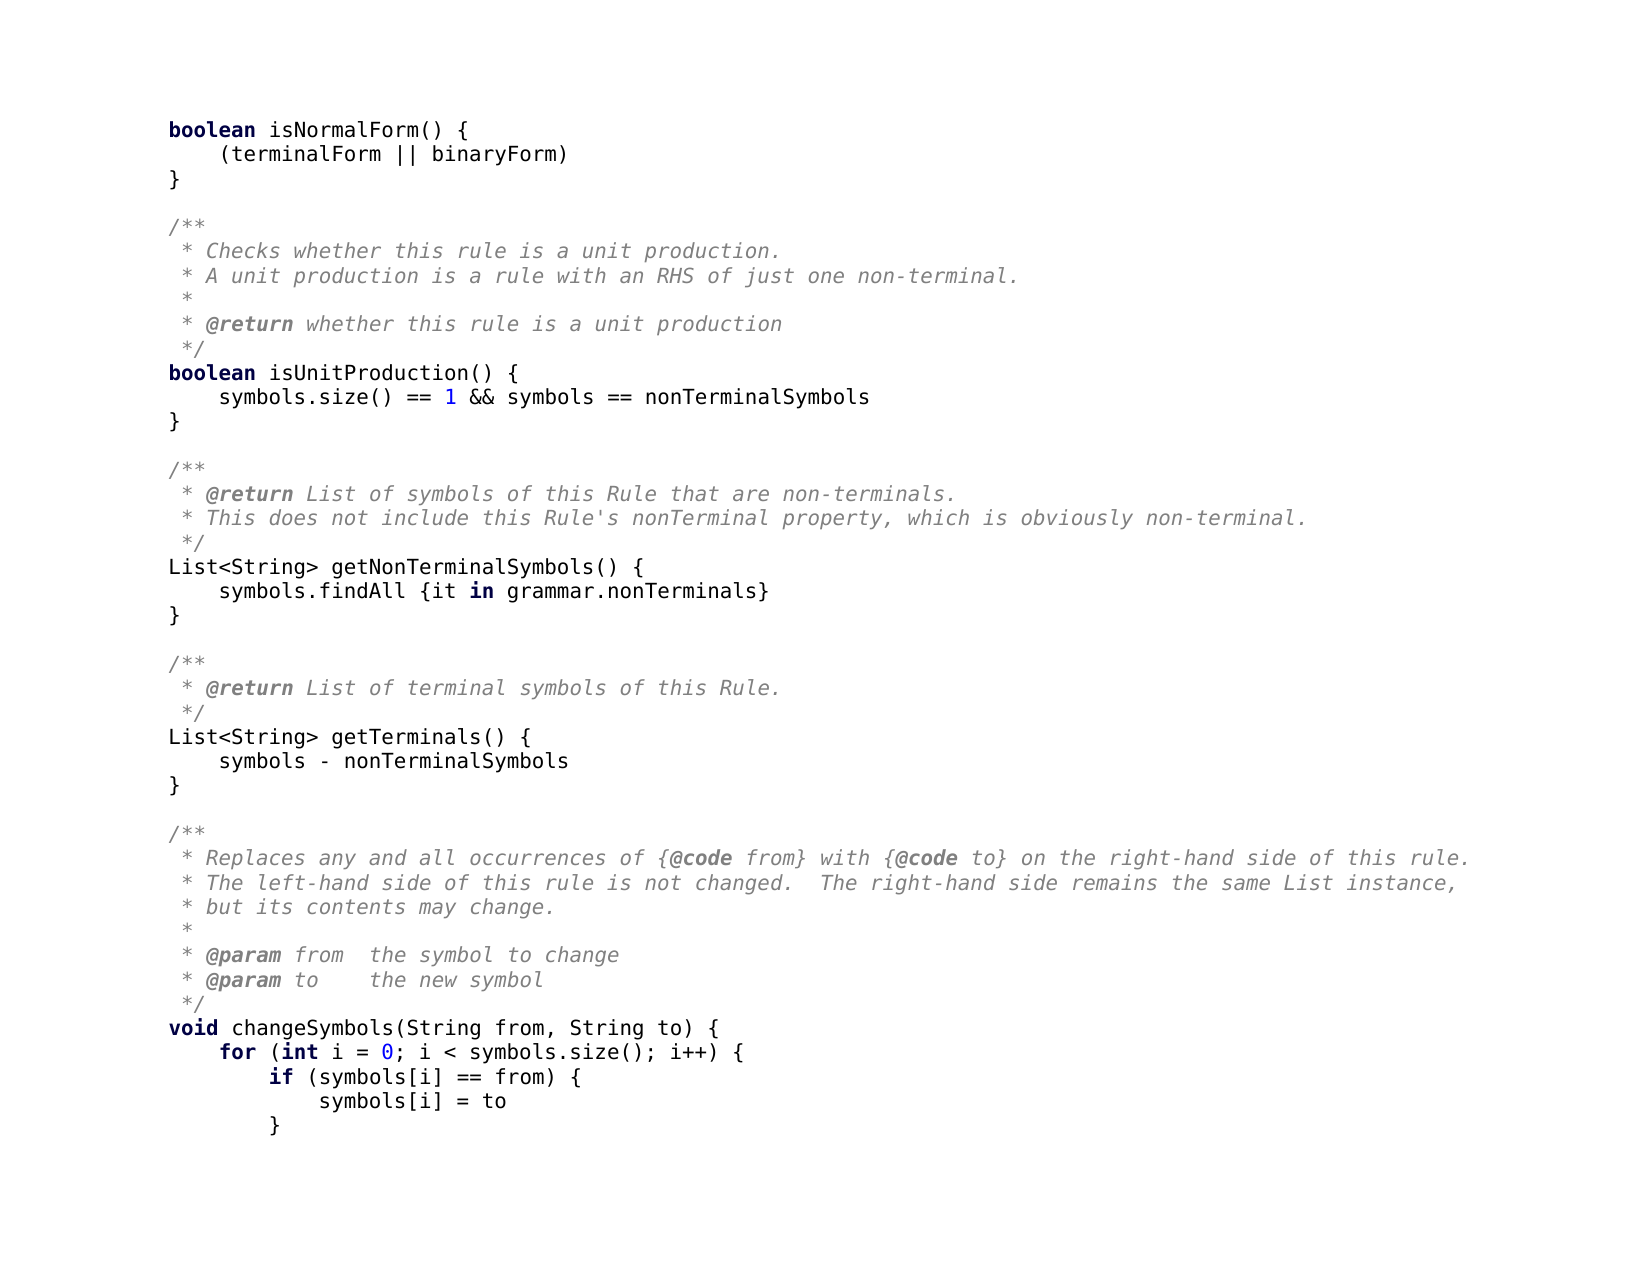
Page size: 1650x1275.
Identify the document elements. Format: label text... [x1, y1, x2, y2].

text (terminalForm || binaryForm) [118, 142, 1532, 167]
text */ [118, 992, 1532, 1016]
text * Replaces any and all occurrences of {@code from} with {@code to} on the right-hand side of this rule. [118, 846, 1532, 871]
text */ [118, 337, 1532, 361]
text } [118, 167, 1532, 191]
text void changeSymbols(String from, String to) { [118, 1016, 1532, 1040]
text /** [118, 215, 1532, 239]
text symbols.findAll {it in grammar.nonTerminals} [118, 579, 1532, 603]
text boolean isNormalForm() { [118, 118, 1532, 142]
text } [118, 773, 1532, 798]
text List<String> getNonTerminalSymbols() { [118, 555, 1532, 579]
text /** [118, 652, 1532, 676]
text * Checks whether this rule is a unit production. [118, 239, 1532, 264]
text } [118, 1113, 1532, 1137]
text * The left-hand side of this rule is not changed. The right-hand side remains the same List instance, [118, 871, 1532, 895]
text } [118, 603, 1532, 628]
text /** [118, 822, 1532, 846]
text * @return whether this rule is a unit production [118, 312, 1532, 337]
text symbols[i] = to [118, 1089, 1532, 1113]
text * @return List of terminal symbols of this Rule. [118, 676, 1532, 701]
text */ [118, 701, 1532, 725]
text * [118, 919, 1532, 943]
text * @return List of symbols of this Rule that are non-terminals. [118, 482, 1532, 506]
text List<String> getTerminals() { [118, 725, 1532, 749]
text * @param from the symbol to change [118, 943, 1532, 968]
text * but its contents may change. [118, 895, 1532, 919]
text * This does not include this Rule's nonTerminal property, which is obviously non-terminal. [118, 506, 1532, 531]
text */ [118, 531, 1532, 555]
text for (int i = 0; i < symbols.size(); i++) { [118, 1040, 1532, 1065]
text } [118, 409, 1532, 434]
text /** [118, 458, 1532, 482]
text * @param to the new symbol [118, 968, 1532, 992]
text * [118, 288, 1532, 312]
text if (symbols[i] == from) { [118, 1065, 1532, 1089]
text symbols - nonTerminalSymbols [118, 749, 1532, 773]
text boolean isUnitProduction() { [118, 361, 1532, 385]
text * A unit production is a rule with an RHS of just one non-terminal. [118, 264, 1532, 288]
text symbols.size() == 1 && symbols == nonTerminalSymbols [118, 385, 1532, 409]
